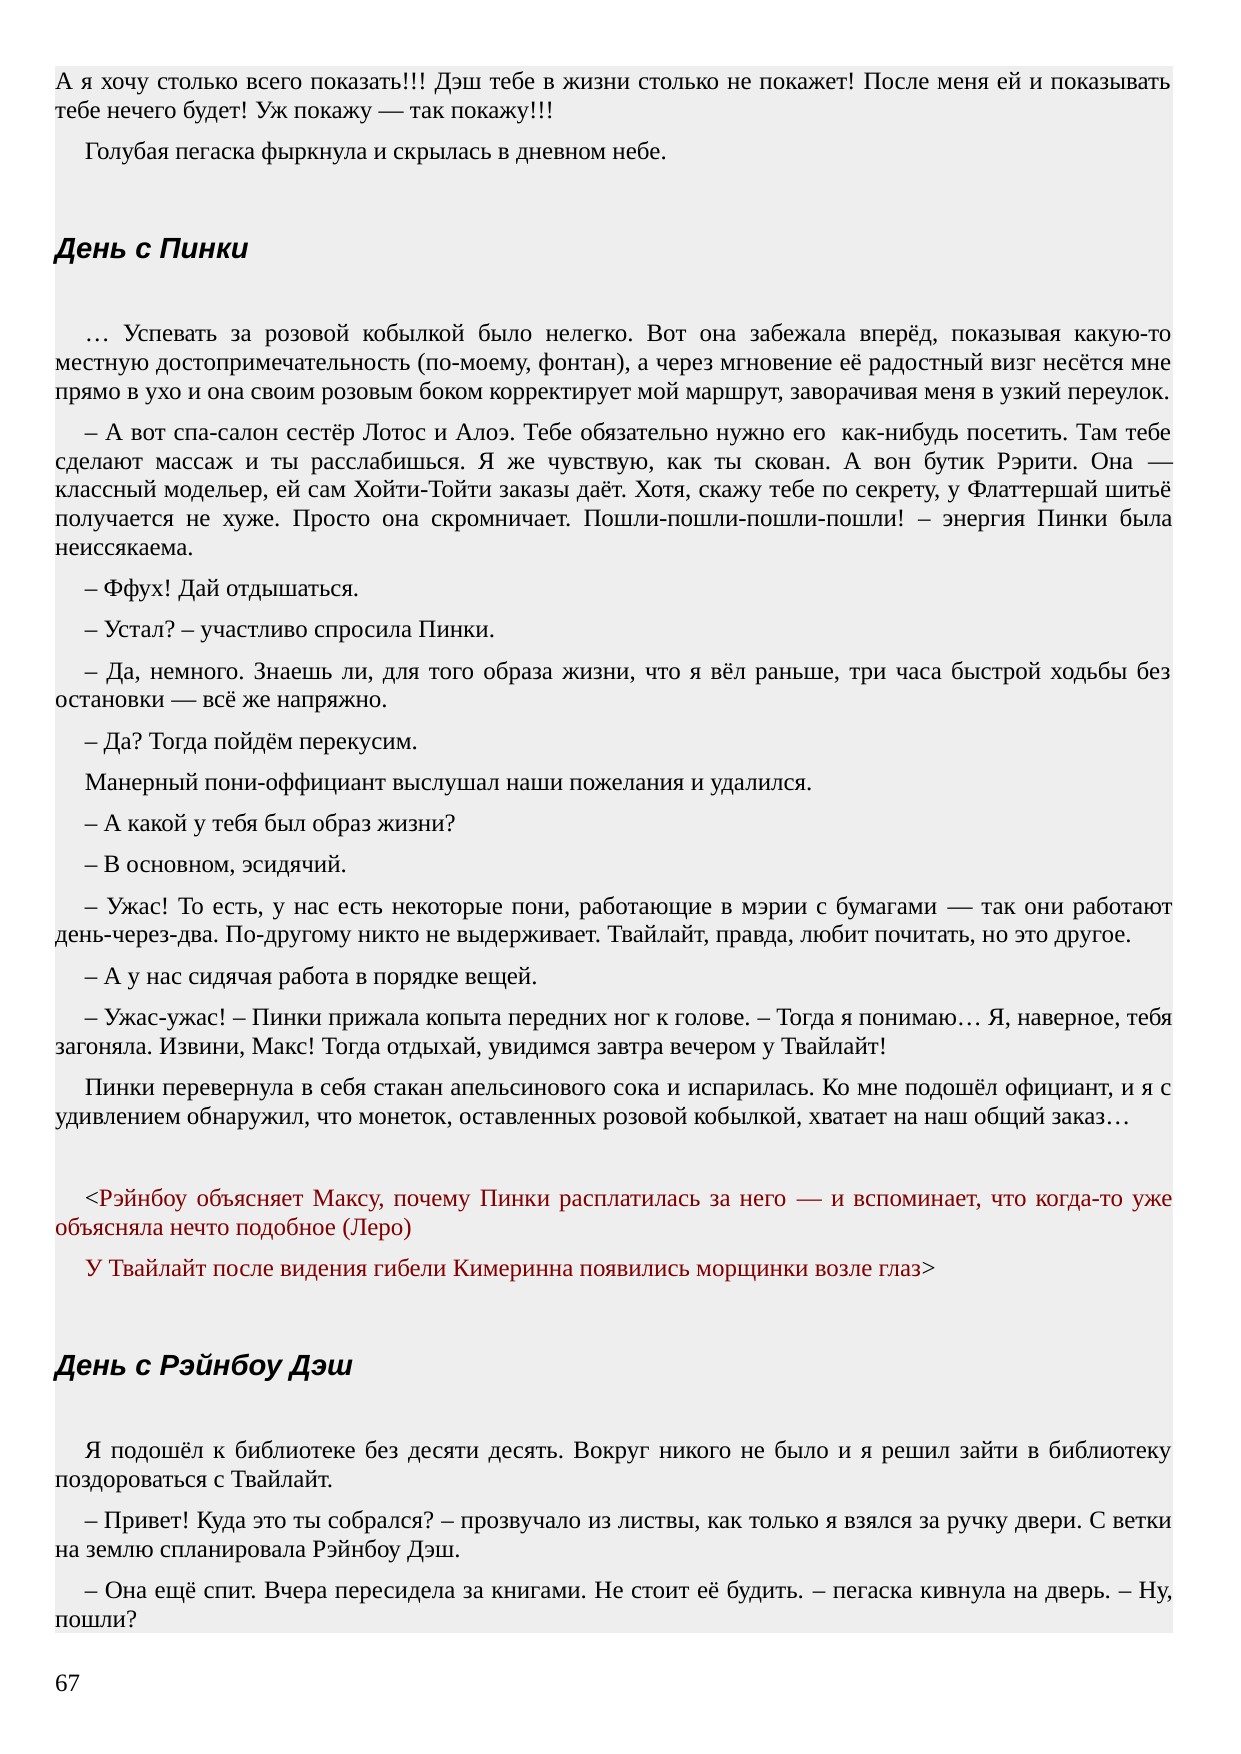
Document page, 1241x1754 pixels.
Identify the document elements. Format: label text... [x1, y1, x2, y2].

text Голубая пегаска фыркнула и скрылась в дневном небе. [55, 136, 1173, 165]
text – Она ещё спит. Вчера пересидела за книгами. Не стоит её будить. – пегаска кивнула на дверь. – Ну, пошли? [55, 1576, 1173, 1633]
text – Ужас! То есть, у нас есть некоторые пони, работающие в мэрии с бумагами — так они работают день-через-два. По-другому никто не выдерживает. Твайлайт, правда, любит почитать, но это другое. [55, 891, 1173, 948]
text – В основном, эсидячий. [55, 849, 1173, 878]
subtitle День с Пинки [55, 231, 1173, 264]
text <Рэйнбоу объясняет Максу, почему Пинки расплатилась за него — и вспоминает, что когда-то уже объясняла нечто подобное (Леро) [55, 1183, 1173, 1241]
text – Да, немного. Знаешь ли, для того образа жизни, что я вёл раньше, три часа быстрой ходьбы без остановки — всё же напряжно. [55, 656, 1173, 713]
text У Твайлайт после видения гибели Кимеринна появились морщинки возле глаз> [55, 1253, 1173, 1282]
text Пинки перевернула в себя стакан апельсинового сока и испарилась. Ко мне подошёл официант, и я с удивлением обнаружил, что монеток, оставленных розовой кобылкой, хватает на наш общий заказ… [55, 1072, 1173, 1129]
text … Успевать за розовой кобылкой было нелегко. Вот она забежала вперёд, показывая какую-то местную достопримечательность (по-моему, фонтан), а через мгновение её радостный визг несётся мне прямо в ухо и она своим розовым боком корректирует мой маршрут, заворачивая меня в узкий переулок. [55, 318, 1173, 404]
text – А какой у тебя был образ жизни? [55, 808, 1173, 837]
text – Устал? – участливо спросила Пинки. [55, 614, 1173, 643]
text А я хочу столько всего показать!!! Дэш тебе в жизни столько не покажет! После меня ей и показывать тебе нечего будет! Уж покажу — так покажу!!! [55, 66, 1173, 123]
text – Ужас-ужас! – Пинки прижала копыта передних ног к голове. – Тогда я понимаю… Я, наверное, тебя загоняла. Извини, Макс! Тогда отдыхай, увидимся завтра вечером у Твайлайт! [55, 1002, 1173, 1059]
text Я подошёл к библиотеке без десяти десять. Вокруг никого не было и я решил зайти в библиотеку поздороваться с Твайлайт. [55, 1436, 1173, 1493]
subtitle День с Рэйнбоу Дэш [55, 1348, 1173, 1382]
text – Да? Тогда пойдём перекусим. [55, 726, 1173, 754]
text – А вот спа-салон сестёр Лотос и Алоэ. Тебе обязательно нужно его как-нибудь посетить. Там тебе сделают массаж и ты расслабишься. Я же чувствую, как ты скован. А вон бутик Рэрити. Она — классный модельер, ей сам Хойти-Тойти заказы даёт. Хотя, скажу тебе по секрету, у Флаттершай шитьё получается не хуже. Просто она скромничает. Пошли-пошли-пошли-пошли! – энергия Пинки была неиссякаема. [55, 417, 1173, 561]
text – А у нас сидячая работа в порядке вещей. [55, 961, 1173, 989]
text – Ффух! Дай отдышаться. [55, 573, 1173, 602]
text Манерный пони-оффициант выслушал наши пожелания и удалился. [55, 767, 1173, 796]
text – Привет! Куда это ты собрался? – прозвучало из листвы, как только я взялся за ручку двери. С ветки на землю спланировала Рэйнбоу Дэш. [55, 1506, 1173, 1563]
